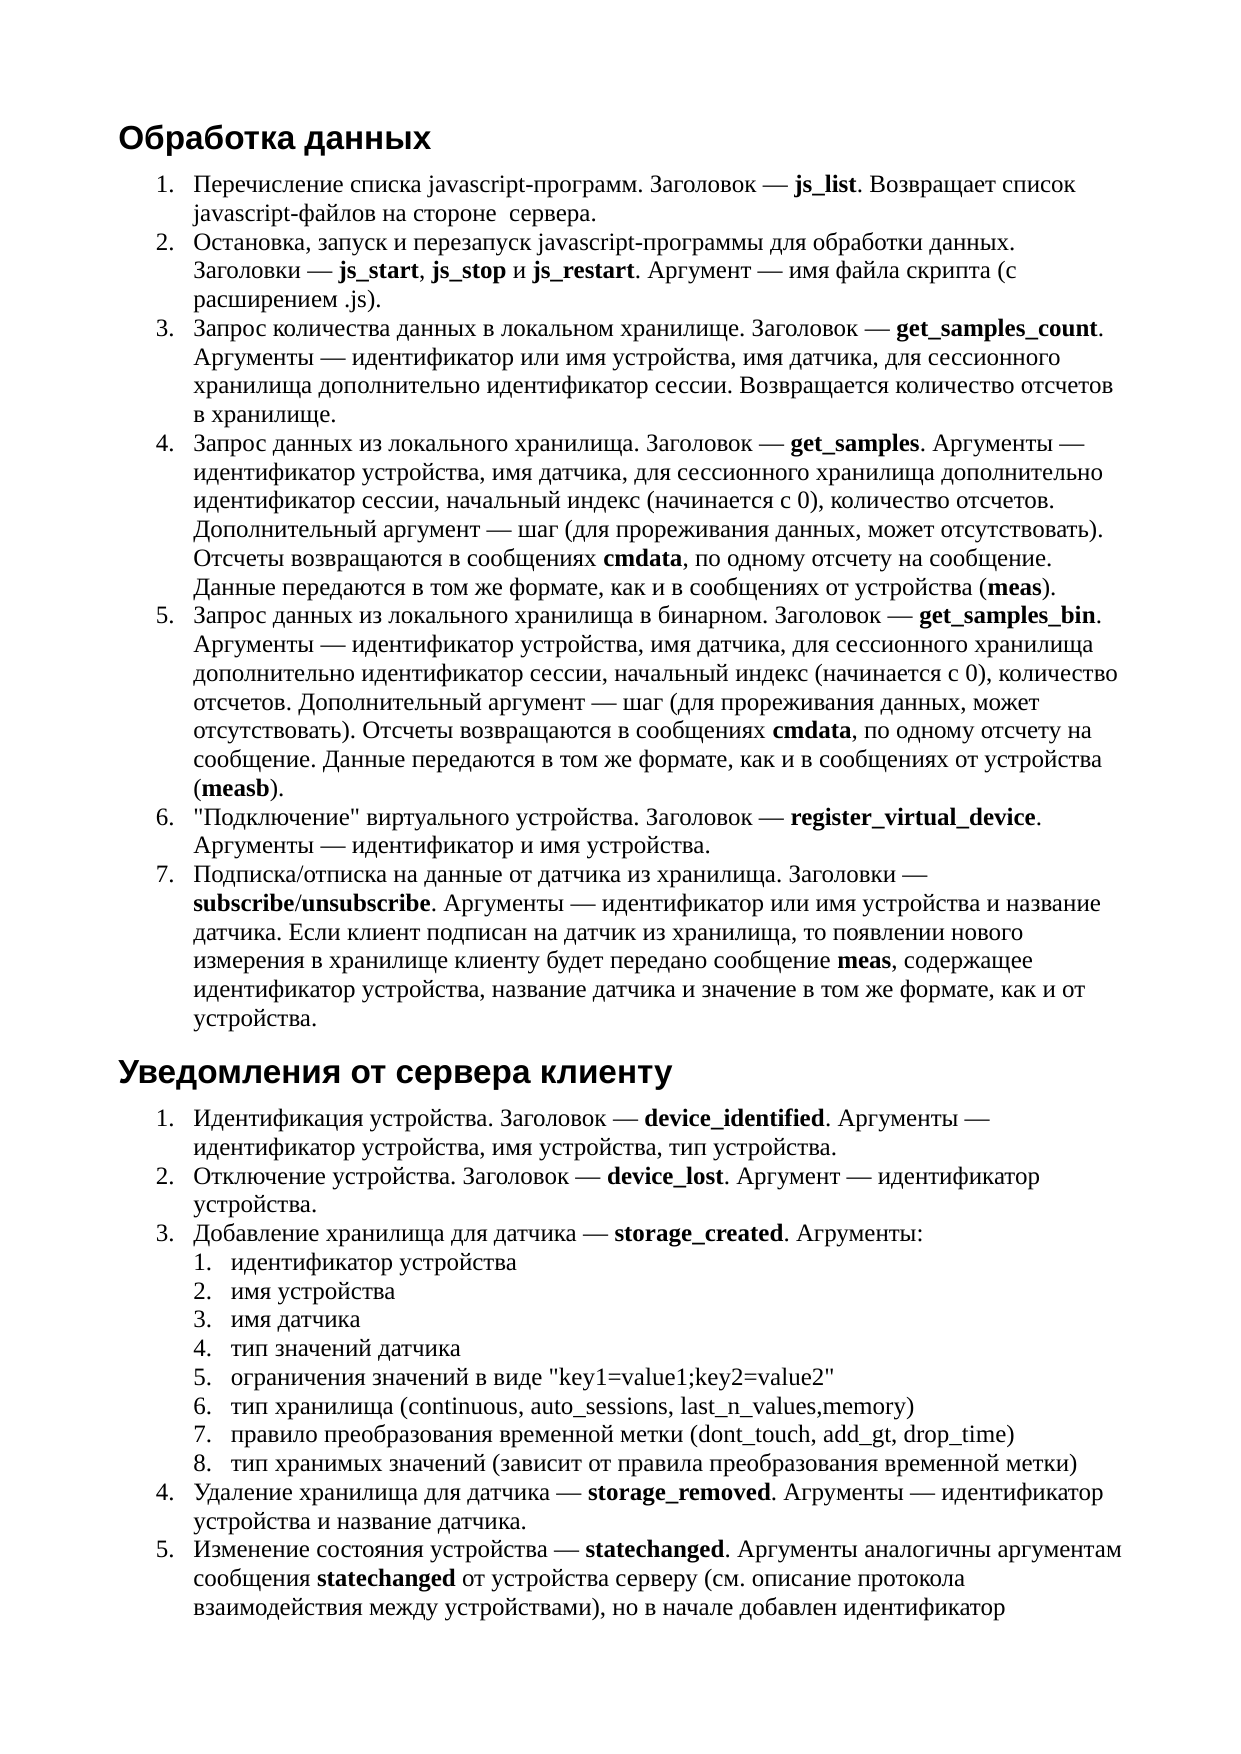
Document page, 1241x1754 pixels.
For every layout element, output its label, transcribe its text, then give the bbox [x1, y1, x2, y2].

list Перечисление списка javascript-программ. Заголовок — js_list. Возвращает список javascript-файлов на стороне сервера. [156, 169, 1122, 227]
list Запрос количества данных в локальном хранилище. Заголовок — get_samples_count. Аргументы — идентификатор или имя устройства, имя датчика, для сессионного хранилища дополнительно идентификатор сессии. Возвращается количество отсчетов в хранилище. [156, 313, 1122, 428]
list идентификатор устройства [193, 1247, 1122, 1276]
subtitle Уведомления от сервера клиенту [118, 1052, 1122, 1091]
list правило преобразования временной метки (dont_touch, add_gt, drop_time) [193, 1419, 1122, 1448]
list имя датчика [193, 1304, 1122, 1333]
list Изменение состояния устройства — statechanged. Аргументы аналогичны аргументам сообщения statechanged от устройства серверу (см. описание протокола взаимодействия между устройствами), но в начале добавлен идентификатор [156, 1534, 1122, 1621]
list Остановка, запуск и перезапуск javascript-программы для обработки данных. Заголовки — js_start, js_stop и js_restart. Аргумент — имя файла скрипта (с расширением .js). [156, 227, 1122, 313]
list Подписка/отписка на данные от датчика из хранилища. Заголовки — subscribe/unsubscribe. Аргументы — идентификатор или имя устройства и название датчика. Если клиент подписан на датчик из хранилища, то появлении нового измерения в хранилище клиенту будет передано сообщение meas, содержащее идентификатор устройства, название датчика и значение в том же формате, как и от устройства. [156, 859, 1122, 1032]
subtitle Обработка данных [118, 118, 1122, 157]
list ограничения значений в виде "key1=value1;key2=value2" [193, 1362, 1122, 1391]
list Запрос данных из локального хранилища в бинарном. Заголовок — get_samples_bin. Аргументы — идентификатор устройства, имя датчика, для сессионного хранилища дополнительно идентификатор сессии, начальный индекс (начинается с 0), количество отсчетов. Дополнительный аргумент — шаг (для прореживания данных, может отсутствовать). Отсчеты возвращаются в сообщениях cmdata, по одному отсчету на сообщение. Данные передаются в том же формате, как и в сообщениях от устройства (measb). [156, 600, 1122, 802]
list тип значений датчика [193, 1333, 1122, 1362]
list имя устройства [193, 1276, 1122, 1304]
list Запрос данных из локального хранилища. Заголовок — get_samples. Аргументы — идентификатор устройства, имя датчика, для сессионного хранилища дополнительно идентификатор сессии, начальный индекс (начинается с 0), количество отсчетов. Дополнительный аргумент — шаг (для прореживания данных, может отсутствовать). Отсчеты возвращаются в сообщениях cmdata, по одному отсчету на сообщение. Данные передаются в том же формате, как и в сообщениях от устройства (meas). [156, 428, 1122, 600]
list Идентификация устройства. Заголовок — device_identified. Аргументы — идентификатор устройства, имя устройства, тип устройства. [156, 1103, 1122, 1161]
list тип хранилища (continuous, auto_sessions, last_n_values,memory) [193, 1391, 1122, 1419]
list тип хранимых значений (зависит от правила преобразования временной метки) [193, 1448, 1122, 1477]
list Удаление хранилища для датчика — storage_removed. Агрументы — идентификатор устройства и название датчика. [156, 1477, 1122, 1534]
list "Подключение" виртуального устройства. Заголовок — register_virtual_device. Аргументы — идентификатор и имя устройства. [156, 802, 1122, 859]
list Добавление хранилища для датчика — storage_created. Агрументы: [156, 1218, 1122, 1247]
list Отключение устройства. Заголовок — device_lost. Аргумент — идентификатор устройства. [156, 1161, 1122, 1218]
